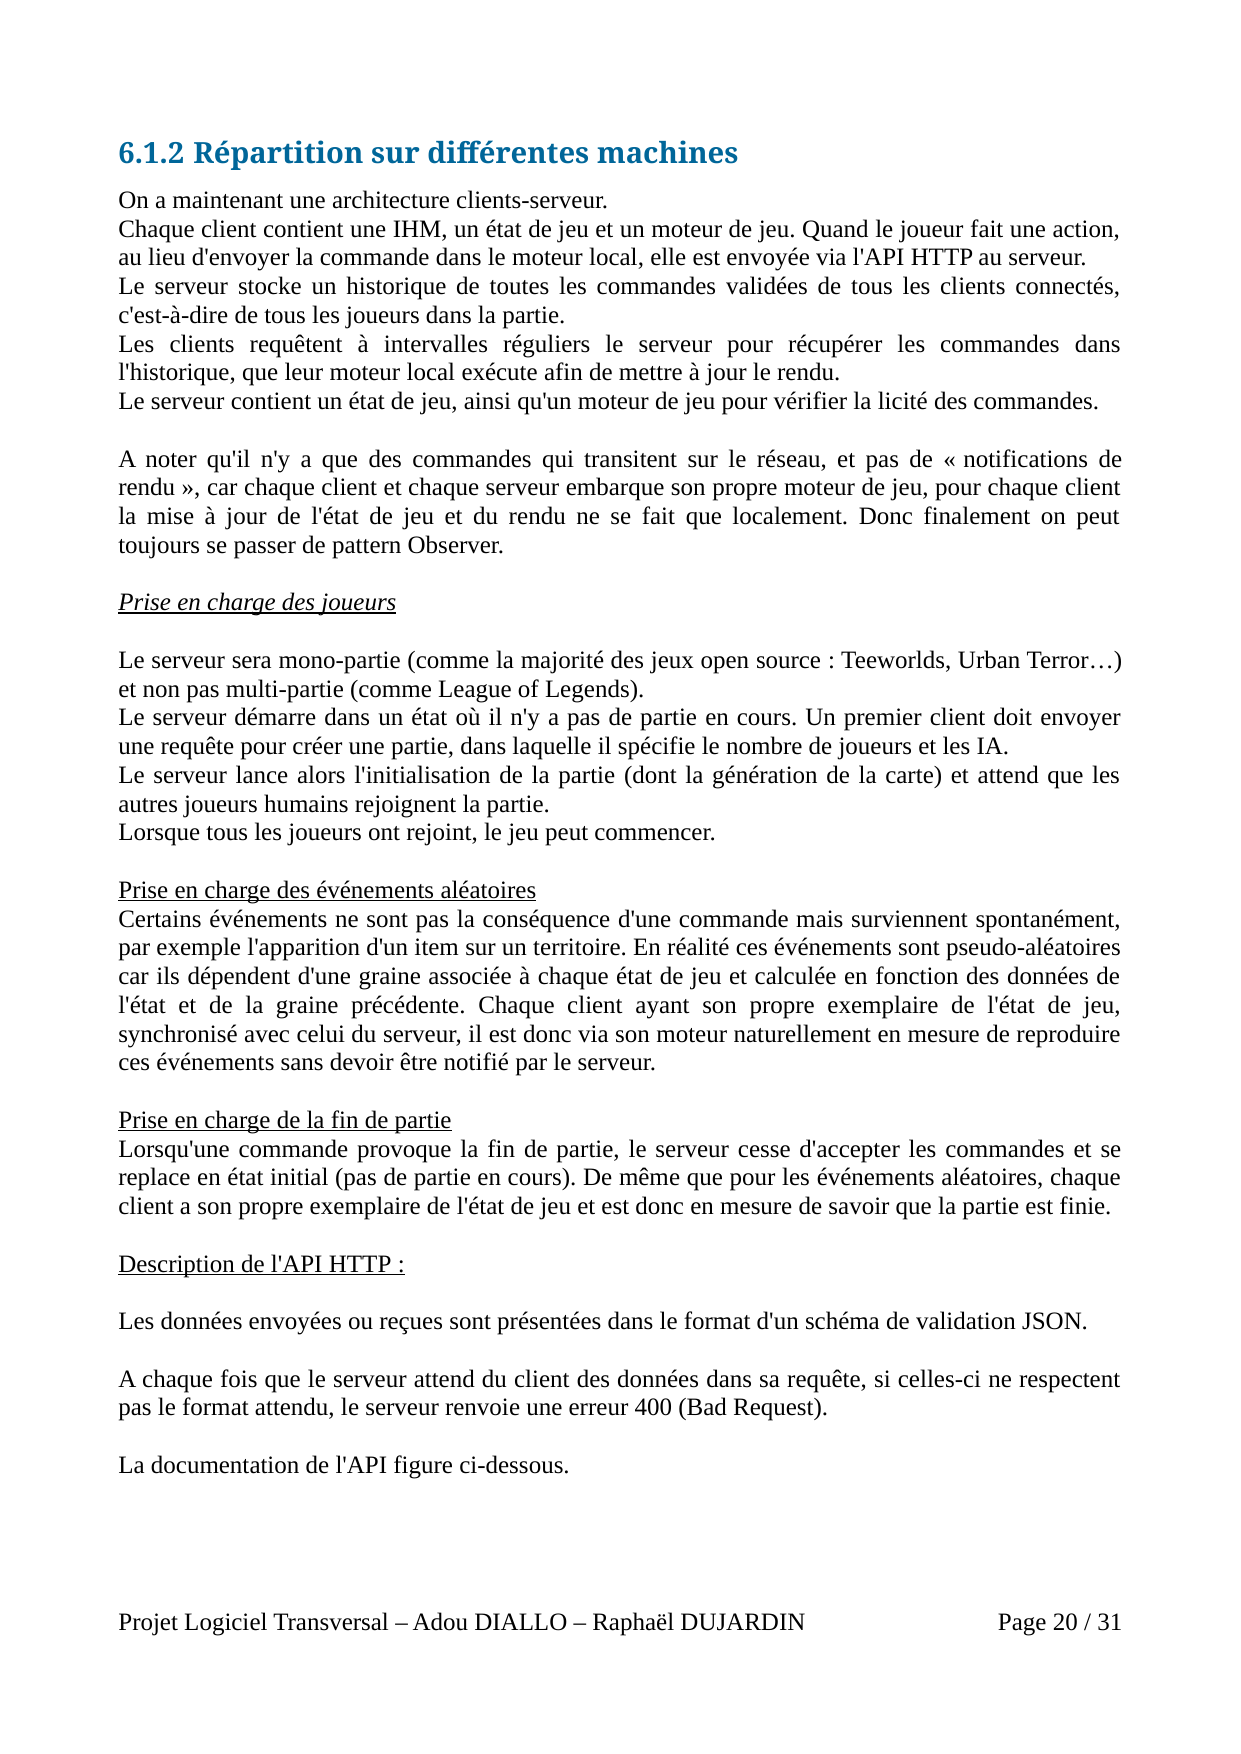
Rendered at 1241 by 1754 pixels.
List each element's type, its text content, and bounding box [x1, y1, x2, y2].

text A noter qu'il n'y a que des commandes qui transitent sur le réseau, et pas de « notifications de rendu », car chaque client et chaque serveur embarque son propre moteur de jeu, pour chaque client la mise à jour de l'état de jeu et du rendu ne se fait que localement. Donc finalement on peut toujours se passer de pattern Observer. [118, 444, 1122, 559]
text Le serveur lance alors l'initialisation de la partie (dont la génération de la carte) et attend que les autres joueurs humains rejoignent la partie. [118, 760, 1122, 817]
text Le serveur sera mono-partie (comme la majorité des jeux open source : Teeworlds, Urban Terror…) et non pas multi-partie (comme League of Legends). [118, 645, 1122, 702]
text Prise en charge de la fin de partie [118, 1105, 1122, 1134]
text Lorsque tous les joueurs ont rejoint, le jeu peut commencer. [118, 817, 1122, 846]
text Prise en charge des joueurs [118, 587, 1122, 616]
text Le serveur stocke un historique de toutes les commandes validées de tous les clients connectés, c'est-à-dire de tous les joueurs dans la partie. [118, 271, 1122, 329]
text Les données envoyées ou reçues sont présentées dans le format d'un schéma de validation JSON. [118, 1306, 1122, 1335]
text Prise en charge des événements aléatoires [118, 875, 1122, 904]
text Les clients requêtent à intervalles réguliers le serveur pour récupérer les commandes dans l'historique, que leur moteur local exécute afin de mettre à jour le rendu. [118, 329, 1122, 386]
text Certains événements ne sont pas la conséquence d'une commande mais surviennent spontanément, par exemple l'apparition d'un item sur un territoire. En réalité ces événements sont pseudo-aléatoires car ils dépendent d'une graine associée à chaque état de jeu et calculée en fonction des données de l'état et de la graine précédente. Chaque client ayant son propre exemplaire de l'état de jeu, synchronisé avec celui du serveur, il est donc via son moteur naturellement en mesure de reproduire ces événements sans devoir être notifié par le serveur. [118, 904, 1122, 1076]
text Le serveur contient un état de jeu, ainsi qu'un moteur de jeu pour vérifier la licité des commandes. [118, 386, 1122, 415]
subtitle Répartition sur différentes machines [118, 133, 1122, 172]
text Le serveur démarre dans un état où il n'y a pas de partie en cours. Un premier client doit envoyer une requête pour créer une partie, dans laquelle il spécifie le nombre de joueurs et les IA. [118, 702, 1122, 760]
text La documentation de l'API figure ci-dessous. [118, 1450, 1122, 1479]
text A chaque fois que le serveur attend du client des données dans sa requête, si celles-ci ne respectent pas le format attendu, le serveur renvoie une erreur 400 (Bad Request). [118, 1364, 1122, 1421]
text Description de l'API HTTP : [118, 1249, 1122, 1277]
text On a maintenant une architecture clients-serveur. [118, 185, 1122, 214]
text Lorsqu'une commande provoque la fin de partie, le serveur cesse d'accepter les commandes et se replace en état initial (pas de partie en cours). De même que pour les événements aléatoires, chaque client a son propre exemplaire de l'état de jeu et est donc en mesure de savoir que la partie est finie. [118, 1134, 1122, 1220]
text Chaque client contient une IHM, un état de jeu et un moteur de jeu. Quand le joueur fait une action, au lieu d'envoyer la commande dans le moteur local, elle est envoyée via l'API HTTP au serveur. [118, 214, 1122, 271]
